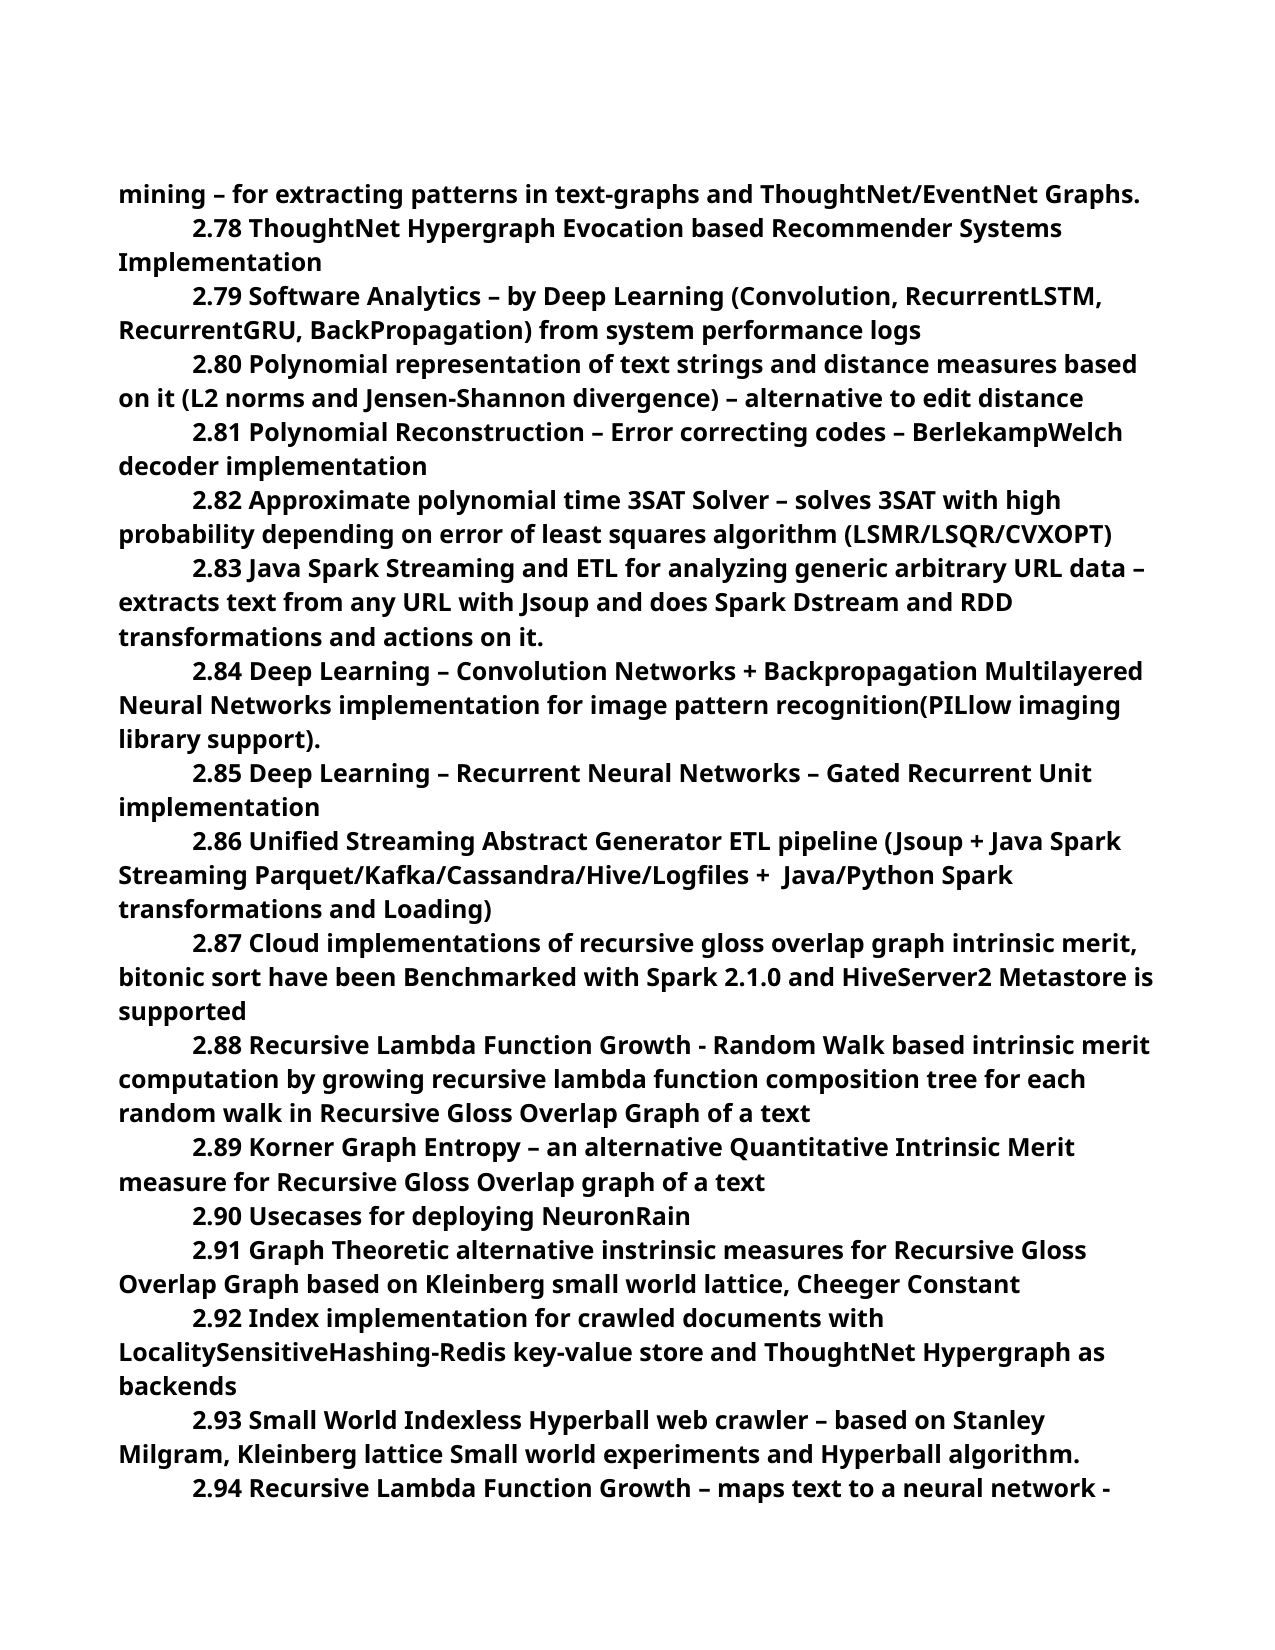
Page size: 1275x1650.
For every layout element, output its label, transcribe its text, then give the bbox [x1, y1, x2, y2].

text 2.84 Deep Learning – Convolution Networks + Backpropagation Multilayered Neural Networks implementation for image pattern recognition(PILlow imaging library support). [118, 653, 1157, 755]
text 2.94 Recursive Lambda Function Growth – maps text to a neural network [118, 1471, 1157, 1505]
text 2.86 Unified Streaming Abstract Generator ETL pipeline (Jsoup + Java Spark Streaming Parquet/Kafka/Cassandra/Hive/Logfiles + Java/Python Spark transformations and Loading) [118, 823, 1157, 926]
text 2.87 Cloud implementations of recursive gloss overlap graph intrinsic merit, bitonic sort have been Benchmarked with Spark 2.1.0 and HiveServer2 Metastore is supported [118, 926, 1157, 1028]
text 2.91 Graph Theoretic alternative instrinsic measures for Recursive Gloss Overlap Graph based on Kleinberg small world lattice, Cheeger Constant [118, 1232, 1157, 1300]
text 2.82 Approximate polynomial time 3SAT Solver – solves 3SAT with high probability depending on error of least squares algorithm (LSMR/LSQR/CVXOPT) [118, 483, 1157, 551]
text 2.92 Index implementation for crawled documents with LocalitySensitiveHashing-Redis key-value store and ThoughtNet Hypergraph as backends [118, 1300, 1157, 1403]
text 2.81 Polynomial Reconstruction – Error correcting codes – BerlekampWelch decoder implementation [118, 415, 1157, 483]
text 2.90 Usecases for deploying NeuronRain [118, 1198, 1157, 1232]
text mining – for extracting patterns in text-graphs and ThoughtNet/EventNet Graphs. [118, 176, 1157, 210]
text 2.80 Polynomial representation of text strings and distance measures based on it (L2 norms and Jensen-Shannon divergence) – alternative to edit distance [118, 347, 1157, 415]
text 2.85 Deep Learning – Recurrent Neural Networks – Gated Recurrent Unit implementation [118, 755, 1157, 823]
text 2.83 Java Spark Streaming and ETL for analyzing generic arbitrary URL data – extracts text from any URL with Jsoup and does Spark Dstream and RDD transformations and actions on it. [118, 551, 1157, 653]
text 2.89 Korner Graph Entropy – an alternative Quantitative Intrinsic Merit measure for Recursive Gloss Overlap graph of a text [118, 1130, 1157, 1198]
text 2.88 Recursive Lambda Function Growth - Random Walk based intrinsic merit computation by growing recursive lambda function composition tree for each random walk in Recursive Gloss Overlap Graph of a text [118, 1028, 1157, 1130]
text 2.79 Software Analytics – by Deep Learning (Convolution, RecurrentLSTM, RecurrentGRU, BackPropagation) from system performance logs [118, 278, 1157, 347]
text 2.78 ThoughtNet Hypergraph Evocation based Recommender Systems Implementation [118, 210, 1157, 278]
text 2.93 Small World Indexless Hyperball web crawler – based on Stanley Milgram, Kleinberg lattice Small world experiments and Hyperball algorithm. [118, 1403, 1157, 1471]
